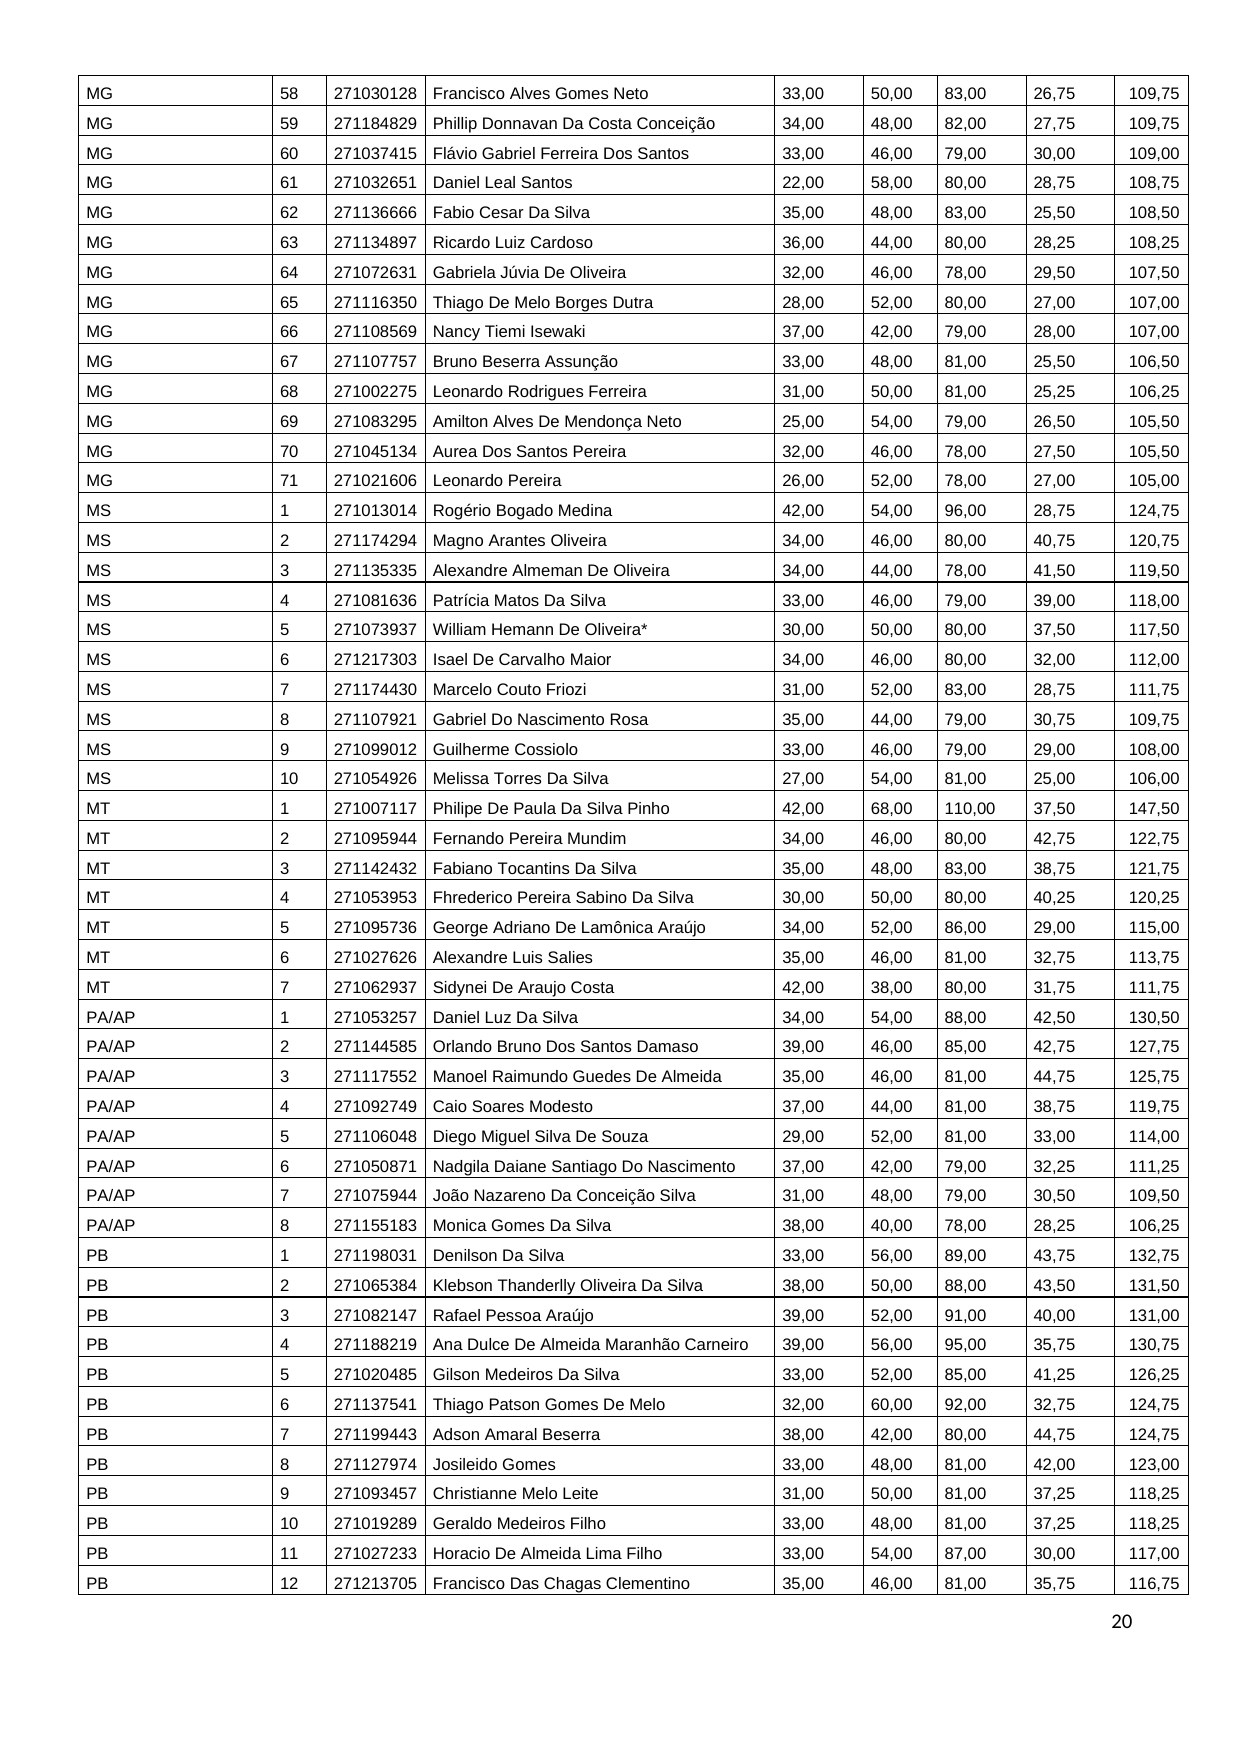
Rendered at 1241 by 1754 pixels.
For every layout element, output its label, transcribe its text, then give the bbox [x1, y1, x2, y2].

table_cell 124,75 [1115, 1387, 1188, 1416]
table_cell 80,00 [938, 225, 1026, 254]
table_cell 2 [273, 523, 326, 552]
table_cell 67 [273, 344, 326, 373]
table_cell 78,00 [938, 255, 1026, 283]
table_cell 40,00 [864, 1208, 937, 1237]
table_cell 31,00 [775, 374, 863, 403]
table_cell 5 [273, 612, 326, 641]
table_cell 271082147 [327, 1298, 425, 1326]
table_cell 29,50 [1027, 255, 1114, 283]
table_cell 39,00 [1027, 583, 1114, 611]
table_cell 48,00 [864, 106, 937, 134]
table_cell 88,00 [938, 1000, 1026, 1028]
table_cell 3 [273, 553, 326, 581]
table_cell 109,00 [1115, 136, 1188, 164]
table_cell 271117552 [327, 1059, 425, 1088]
table_cell 271081636 [327, 583, 425, 611]
table_cell Fabiano Tocantins Da Silva [426, 851, 774, 879]
table_cell 39,00 [775, 1327, 863, 1356]
table_cell MS [79, 523, 272, 552]
table_cell 271127974 [327, 1446, 425, 1475]
table_cell PB [79, 1417, 272, 1445]
table_cell 50,00 [864, 374, 937, 403]
table_cell 3 [273, 851, 326, 879]
table_cell 35,00 [775, 702, 863, 730]
table_cell MG [79, 404, 272, 432]
table_cell 85,00 [938, 1029, 1026, 1058]
table_cell 34,00 [775, 553, 863, 581]
table_cell 271174430 [327, 672, 425, 701]
table_cell MS [79, 642, 272, 671]
table_cell 26,00 [775, 463, 863, 492]
table_cell 52,00 [864, 910, 937, 939]
table_cell 30,50 [1027, 1178, 1114, 1207]
table_cell 42,00 [864, 1149, 937, 1177]
table_cell 271072631 [327, 255, 425, 283]
table_cell 37,00 [775, 1089, 863, 1118]
table_cell PB [79, 1506, 272, 1535]
table_cell 113,75 [1115, 940, 1188, 969]
table_cell 1 [273, 1238, 326, 1267]
table_cell 271184829 [327, 106, 425, 134]
table_cell 30,00 [1027, 1536, 1114, 1564]
table_cell 25,50 [1027, 344, 1114, 373]
table_cell 46,00 [864, 583, 937, 611]
table_cell MS [79, 493, 272, 522]
table_cell 271136666 [327, 195, 425, 224]
table_cell 130,75 [1115, 1327, 1188, 1356]
table_cell MS [79, 672, 272, 701]
table_cell 83,00 [938, 76, 1026, 105]
table_cell 38,75 [1027, 1089, 1114, 1118]
table_cell MG [79, 255, 272, 283]
table_cell 271073937 [327, 612, 425, 641]
table_cell 130,50 [1115, 1000, 1188, 1028]
table_cell 32,25 [1027, 1149, 1114, 1177]
table_cell 34,00 [775, 642, 863, 671]
table_cell MG [79, 434, 272, 462]
table_cell 30,75 [1027, 702, 1114, 730]
table_cell 46,00 [864, 1029, 937, 1058]
table_cell 40,75 [1027, 523, 1114, 552]
table_cell Ana Dulce De Almeida Maranhão Carneiro [426, 1327, 774, 1356]
table_cell 38,75 [1027, 851, 1114, 879]
table_cell 5 [273, 1119, 326, 1147]
table_cell 271075944 [327, 1178, 425, 1207]
table_cell 271019289 [327, 1506, 425, 1535]
table_cell 118,25 [1115, 1506, 1188, 1535]
table_cell Thiago De Melo Borges Dutra [426, 285, 774, 313]
table_cell 79,00 [938, 583, 1026, 611]
table_cell 120,25 [1115, 880, 1188, 909]
table_cell 66 [273, 314, 326, 343]
table_cell 48,00 [864, 851, 937, 879]
table_cell 271095736 [327, 910, 425, 939]
table_cell 52,00 [864, 1357, 937, 1386]
table_cell Leonardo Pereira [426, 463, 774, 492]
table_cell 271188219 [327, 1327, 425, 1356]
table_cell 3 [273, 1298, 326, 1326]
table_cell 81,00 [938, 1566, 1026, 1594]
table_cell 109,50 [1115, 1178, 1188, 1207]
table_cell 4 [273, 583, 326, 611]
table_cell 80,00 [938, 970, 1026, 998]
table_cell 37,00 [775, 314, 863, 343]
table_cell 123,00 [1115, 1446, 1188, 1475]
table_cell 80,00 [938, 642, 1026, 671]
table_cell 1 [273, 1000, 326, 1028]
table_cell PA/AP [79, 1029, 272, 1058]
table_cell 81,00 [938, 374, 1026, 403]
table_cell Phillip Donnavan Da Costa Conceição [426, 106, 774, 134]
table_cell 271116350 [327, 285, 425, 313]
table_cell 50,00 [864, 880, 937, 909]
table_cell 8 [273, 702, 326, 730]
table_cell 46,00 [864, 642, 937, 671]
table_cell 33,00 [775, 1357, 863, 1386]
table_cell 105,00 [1115, 463, 1188, 492]
table_cell MS [79, 702, 272, 730]
table_cell 271030128 [327, 76, 425, 105]
table_cell 118,25 [1115, 1476, 1188, 1505]
table_cell 3 [273, 1059, 326, 1088]
table_cell 34,00 [775, 523, 863, 552]
table_cell 41,50 [1027, 553, 1114, 581]
table_cell 28,75 [1027, 165, 1114, 194]
table_cell 42,00 [775, 970, 863, 998]
table_cell MG [79, 374, 272, 403]
table_cell MG [79, 463, 272, 492]
table_cell MS [79, 731, 272, 760]
table_cell 96,00 [938, 493, 1026, 522]
table_cell 92,00 [938, 1387, 1026, 1416]
table_cell 43,50 [1027, 1268, 1114, 1296]
table_cell MS [79, 761, 272, 790]
table_cell 86,00 [938, 910, 1026, 939]
table_cell PB [79, 1357, 272, 1386]
table_cell 271065384 [327, 1268, 425, 1296]
table_cell MG [79, 165, 272, 194]
table_cell 32,00 [775, 1387, 863, 1416]
table_cell 52,00 [864, 1119, 937, 1147]
table_cell 32,75 [1027, 1387, 1114, 1416]
table_cell 271045134 [327, 434, 425, 462]
table_cell 42,00 [775, 791, 863, 820]
table_cell 271013014 [327, 493, 425, 522]
table_cell 78,00 [938, 553, 1026, 581]
table_cell 48,00 [864, 1446, 937, 1475]
table_cell 38,00 [864, 970, 937, 998]
table_cell 81,00 [938, 1506, 1026, 1535]
table_cell PB [79, 1238, 272, 1267]
table_cell 117,00 [1115, 1536, 1188, 1564]
table_cell 271107757 [327, 344, 425, 373]
table_cell 271107921 [327, 702, 425, 730]
table_cell 30,00 [775, 880, 863, 909]
table_cell 38,00 [775, 1268, 863, 1296]
table_cell 33,00 [775, 1446, 863, 1475]
table_cell 40,25 [1027, 880, 1114, 909]
table_cell 71 [273, 463, 326, 492]
table_cell 46,00 [864, 1566, 937, 1594]
table_cell Rafael Pessoa Araújo [426, 1298, 774, 1326]
table_cell 54,00 [864, 761, 937, 790]
table_cell MS [79, 612, 272, 641]
table_cell 29,00 [1027, 910, 1114, 939]
table_cell PB [79, 1387, 272, 1416]
table_cell 81,00 [938, 1119, 1026, 1147]
table_cell PA/AP [79, 1208, 272, 1237]
table_cell Geraldo Medeiros Filho [426, 1506, 774, 1535]
table_cell 10 [273, 1506, 326, 1535]
table_cell 35,00 [775, 1566, 863, 1594]
table_cell 29,00 [775, 1119, 863, 1147]
table_cell 80,00 [938, 523, 1026, 552]
table_cell MS [79, 583, 272, 611]
table_cell 7 [273, 1178, 326, 1207]
table_cell 48,00 [864, 195, 937, 224]
table_cell 35,00 [775, 851, 863, 879]
table_cell 85,00 [938, 1357, 1026, 1386]
table_cell 89,00 [938, 1238, 1026, 1267]
table_cell 54,00 [864, 493, 937, 522]
table_cell 42,00 [864, 314, 937, 343]
table_cell 79,00 [938, 404, 1026, 432]
table_cell 271007117 [327, 791, 425, 820]
table_cell 33,00 [775, 136, 863, 164]
table_cell 31,00 [775, 1178, 863, 1207]
table_cell PB [79, 1298, 272, 1326]
table_cell 59 [273, 106, 326, 134]
table_cell 119,75 [1115, 1089, 1188, 1118]
table_cell 83,00 [938, 672, 1026, 701]
table_cell 7 [273, 970, 326, 998]
table_cell 2 [273, 821, 326, 849]
table_cell 2 [273, 1268, 326, 1296]
table_cell 41,25 [1027, 1357, 1114, 1386]
table_cell 36,00 [775, 225, 863, 254]
table_cell 8 [273, 1446, 326, 1475]
table_cell Alexandre Luis Salies [426, 940, 774, 969]
table_cell 83,00 [938, 195, 1026, 224]
table_cell 106,50 [1115, 344, 1188, 373]
table_cell Francisco Das Chagas Clementino [426, 1566, 774, 1594]
table_cell Klebson Thanderlly Oliveira Da Silva [426, 1268, 774, 1296]
table_cell 38,00 [775, 1417, 863, 1445]
table_cell 271037415 [327, 136, 425, 164]
table_cell MT [79, 791, 272, 820]
table_cell 271050871 [327, 1149, 425, 1177]
table_cell 33,00 [775, 731, 863, 760]
table_cell PA/AP [79, 1000, 272, 1028]
table_cell 70 [273, 434, 326, 462]
table_cell Daniel Luz Da Silva [426, 1000, 774, 1028]
table_cell 46,00 [864, 434, 937, 462]
table_cell 28,00 [1027, 314, 1114, 343]
table_cell 147,50 [1115, 791, 1188, 820]
table_cell Rogério Bogado Medina [426, 493, 774, 522]
table_cell 271020485 [327, 1357, 425, 1386]
table_cell 29,00 [1027, 731, 1114, 760]
table_cell Francisco Alves Gomes Neto [426, 76, 774, 105]
table_cell 116,75 [1115, 1566, 1188, 1594]
table_cell 271135335 [327, 553, 425, 581]
table_cell Josileido Gomes [426, 1446, 774, 1475]
table_cell 34,00 [775, 910, 863, 939]
table_cell 6 [273, 1149, 326, 1177]
table_cell 58 [273, 76, 326, 105]
table_cell 33,00 [775, 344, 863, 373]
table_cell 115,00 [1115, 910, 1188, 939]
table_cell 114,00 [1115, 1119, 1188, 1147]
table_cell Fabio Cesar Da Silva [426, 195, 774, 224]
table_cell 111,75 [1115, 672, 1188, 701]
table_cell 80,00 [938, 1417, 1026, 1445]
table_cell MG [79, 344, 272, 373]
table_cell 105,50 [1115, 434, 1188, 462]
table_cell 109,75 [1115, 106, 1188, 134]
table_cell 35,75 [1027, 1566, 1114, 1594]
table_cell Philipe De Paula Da Silva Pinho [426, 791, 774, 820]
table_cell 46,00 [864, 136, 937, 164]
table_cell 108,50 [1115, 195, 1188, 224]
table_cell Bruno Beserra Assunção [426, 344, 774, 373]
table_cell 126,25 [1115, 1357, 1188, 1386]
table_cell George Adriano De Lamônica Araújo [426, 910, 774, 939]
table_cell 131,00 [1115, 1298, 1188, 1326]
table_cell Fernando Pereira Mundim [426, 821, 774, 849]
table_cell 35,00 [775, 195, 863, 224]
table_cell 271083295 [327, 404, 425, 432]
table_cell 8 [273, 1208, 326, 1237]
table_cell 118,00 [1115, 583, 1188, 611]
table_cell 271142432 [327, 851, 425, 879]
table_cell 12 [273, 1566, 326, 1594]
table_cell 81,00 [938, 761, 1026, 790]
table_cell PB [79, 1476, 272, 1505]
table_cell MG [79, 136, 272, 164]
table_cell 271144585 [327, 1029, 425, 1058]
table_cell 33,00 [775, 583, 863, 611]
table_cell 33,00 [775, 1238, 863, 1267]
table_cell 27,75 [1027, 106, 1114, 134]
table_cell MS [79, 553, 272, 581]
table_cell 79,00 [938, 731, 1026, 760]
table_cell 56,00 [864, 1327, 937, 1356]
table_cell PA/AP [79, 1178, 272, 1207]
table_cell 7 [273, 1417, 326, 1445]
table_cell 120,75 [1115, 523, 1188, 552]
table_cell 4 [273, 1327, 326, 1356]
table_cell Denilson Da Silva [426, 1238, 774, 1267]
table_cell Sidynei De Araujo Costa [426, 970, 774, 998]
table_cell 28,75 [1027, 493, 1114, 522]
table_cell MT [79, 880, 272, 909]
table_cell Alexandre Almeman De Oliveira [426, 553, 774, 581]
table_cell 28,25 [1027, 1208, 1114, 1237]
table_cell MT [79, 821, 272, 849]
table_cell PB [79, 1566, 272, 1594]
table_cell PA/AP [79, 1149, 272, 1177]
table_cell 79,00 [938, 1149, 1026, 1177]
table_cell Isael De Carvalho Maior [426, 642, 774, 671]
table_cell 39,00 [775, 1029, 863, 1058]
table_cell 25,00 [1027, 761, 1114, 790]
table_cell 108,25 [1115, 225, 1188, 254]
table_cell 271027233 [327, 1536, 425, 1564]
table_cell 1 [273, 493, 326, 522]
table_cell 108,00 [1115, 731, 1188, 760]
table_cell Gabriel Do Nascimento Rosa [426, 702, 774, 730]
table_cell 80,00 [938, 612, 1026, 641]
table_cell Manoel Raimundo Guedes De Almeida [426, 1059, 774, 1088]
table_cell 37,50 [1027, 612, 1114, 641]
table_cell 111,25 [1115, 1149, 1188, 1177]
table_cell 109,75 [1115, 76, 1188, 105]
table_cell 40,00 [1027, 1298, 1114, 1326]
table_cell 50,00 [864, 1476, 937, 1505]
table_cell 124,75 [1115, 493, 1188, 522]
table_cell 106,00 [1115, 761, 1188, 790]
table_cell 81,00 [938, 1089, 1026, 1118]
table_cell Nancy Tiemi Isewaki [426, 314, 774, 343]
table_cell 5 [273, 1357, 326, 1386]
table_cell Horacio De Almeida Lima Filho [426, 1536, 774, 1564]
table_cell 37,25 [1027, 1476, 1114, 1505]
table_cell 33,00 [775, 76, 863, 105]
table_cell 106,25 [1115, 374, 1188, 403]
table_cell 44,00 [864, 702, 937, 730]
table_cell 111,75 [1115, 970, 1188, 998]
table_cell 271199443 [327, 1417, 425, 1445]
table_cell 33,00 [1027, 1119, 1114, 1147]
table_cell 108,75 [1115, 165, 1188, 194]
table_cell 271002275 [327, 374, 425, 403]
table_cell 34,00 [775, 106, 863, 134]
table_cell PB [79, 1536, 272, 1564]
table_cell 107,00 [1115, 285, 1188, 313]
table_cell Melissa Torres Da Silva [426, 761, 774, 790]
table_cell 81,00 [938, 940, 1026, 969]
table_cell 31,00 [775, 1476, 863, 1505]
table_cell 271213705 [327, 1566, 425, 1594]
table_cell PB [79, 1268, 272, 1296]
table_cell 54,00 [864, 1536, 937, 1564]
table_cell 9 [273, 1476, 326, 1505]
table_cell 11 [273, 1536, 326, 1564]
table_cell 42,00 [1027, 1446, 1114, 1475]
table_cell 25,50 [1027, 195, 1114, 224]
table_cell Thiago Patson Gomes De Melo [426, 1387, 774, 1416]
table_cell 25,00 [775, 404, 863, 432]
table_cell 2 [273, 1029, 326, 1058]
table_cell Magno Arantes Oliveira [426, 523, 774, 552]
table_cell MG [79, 106, 272, 134]
table_cell MG [79, 225, 272, 254]
table_cell 91,00 [938, 1298, 1026, 1326]
table_cell 271137541 [327, 1387, 425, 1416]
table_cell 82,00 [938, 106, 1026, 134]
table_cell 125,75 [1115, 1059, 1188, 1088]
table_cell 68,00 [864, 791, 937, 820]
table_cell 50,00 [864, 612, 937, 641]
table_cell 52,00 [864, 1298, 937, 1326]
table_cell Diego Miguel Silva De Souza [426, 1119, 774, 1147]
table_cell 271053953 [327, 880, 425, 909]
table_cell 81,00 [938, 1446, 1026, 1475]
table_cell 32,75 [1027, 940, 1114, 969]
table_cell Marcelo Couto Friozi [426, 672, 774, 701]
table_cell MG [79, 285, 272, 313]
table_cell 271099012 [327, 731, 425, 760]
table_cell 65 [273, 285, 326, 313]
table_cell 46,00 [864, 523, 937, 552]
table_cell William Hemann De Oliveira* [426, 612, 774, 641]
table_cell Nadgila Daiane Santiago Do Nascimento [426, 1149, 774, 1177]
table_cell 81,00 [938, 344, 1026, 373]
table_cell 271095944 [327, 821, 425, 849]
table_cell Flávio Gabriel Ferreira Dos Santos [426, 136, 774, 164]
table_cell 42,00 [864, 1417, 937, 1445]
table_cell João Nazareno Da Conceição Silva [426, 1178, 774, 1207]
table_cell 25,25 [1027, 374, 1114, 403]
table_cell 79,00 [938, 1178, 1026, 1207]
table_cell Caio Soares Modesto [426, 1089, 774, 1118]
table_cell 271093457 [327, 1476, 425, 1505]
table_cell 34,00 [775, 1000, 863, 1028]
table_cell 4 [273, 1089, 326, 1118]
table_cell 1 [273, 791, 326, 820]
table_cell 63 [273, 225, 326, 254]
table_cell 6 [273, 1387, 326, 1416]
table_cell Orlando Bruno Dos Santos Damaso [426, 1029, 774, 1058]
table_cell 78,00 [938, 434, 1026, 462]
table_cell 42,75 [1027, 1029, 1114, 1058]
table_cell MT [79, 970, 272, 998]
table_cell 107,00 [1115, 314, 1188, 343]
table_cell MT [79, 910, 272, 939]
table_cell 56,00 [864, 1238, 937, 1267]
table_cell 27,00 [775, 761, 863, 790]
table_cell Gabriela Júvia De Oliveira [426, 255, 774, 283]
table_cell 44,75 [1027, 1417, 1114, 1445]
table_cell 46,00 [864, 940, 937, 969]
table_cell 44,00 [864, 553, 937, 581]
table_cell 80,00 [938, 165, 1026, 194]
table_cell Fhrederico Pereira Sabino Da Silva [426, 880, 774, 909]
table_cell PB [79, 1327, 272, 1356]
table_cell 33,00 [775, 1506, 863, 1535]
table_cell PA/AP [79, 1089, 272, 1118]
table_cell 10 [273, 761, 326, 790]
table_cell 50,00 [864, 1268, 937, 1296]
table_cell 106,25 [1115, 1208, 1188, 1237]
table_cell 35,75 [1027, 1327, 1114, 1356]
table_cell 37,25 [1027, 1506, 1114, 1535]
table_cell 30,00 [1027, 136, 1114, 164]
table_cell 33,00 [775, 1536, 863, 1564]
table_cell 43,75 [1027, 1238, 1114, 1267]
table_cell 81,00 [938, 1059, 1026, 1088]
table_cell 42,00 [775, 493, 863, 522]
table_cell 52,00 [864, 672, 937, 701]
table_cell 124,75 [1115, 1417, 1188, 1445]
table_cell 42,50 [1027, 1000, 1114, 1028]
table_cell 46,00 [864, 1059, 937, 1088]
table_cell 26,75 [1027, 76, 1114, 105]
table_cell 31,75 [1027, 970, 1114, 998]
table_cell Guilherme Cossiolo [426, 731, 774, 760]
table_cell 44,00 [864, 225, 937, 254]
table_cell 58,00 [864, 165, 937, 194]
table_cell 117,50 [1115, 612, 1188, 641]
table_cell 271032651 [327, 165, 425, 194]
table_cell Leonardo Rodrigues Ferreira [426, 374, 774, 403]
table_cell PA/AP [79, 1119, 272, 1147]
table_cell 35,00 [775, 1059, 863, 1088]
table_cell 127,75 [1115, 1029, 1188, 1058]
table_cell 6 [273, 642, 326, 671]
table_cell 271054926 [327, 761, 425, 790]
table_cell 79,00 [938, 702, 1026, 730]
table_cell 6 [273, 940, 326, 969]
table_cell 7 [273, 672, 326, 701]
table_cell 271021606 [327, 463, 425, 492]
table_cell 26,50 [1027, 404, 1114, 432]
table_cell 271198031 [327, 1238, 425, 1267]
table_cell Ricardo Luiz Cardoso [426, 225, 774, 254]
table_cell Adson Amaral Beserra [426, 1417, 774, 1445]
table_cell 30,00 [775, 612, 863, 641]
table_cell PA/AP [79, 1059, 272, 1088]
table_cell 5 [273, 910, 326, 939]
table_cell 271217303 [327, 642, 425, 671]
table_cell Amilton Alves De Mendonça Neto [426, 404, 774, 432]
table_cell 271027626 [327, 940, 425, 969]
table_cell 78,00 [938, 463, 1026, 492]
table_cell 52,00 [864, 285, 937, 313]
table_cell Patrícia Matos Da Silva [426, 583, 774, 611]
table_cell 35,00 [775, 940, 863, 969]
table_cell 121,75 [1115, 851, 1188, 879]
table_cell 37,00 [775, 1149, 863, 1177]
table_cell 83,00 [938, 851, 1026, 879]
table_cell 60 [273, 136, 326, 164]
table_cell 54,00 [864, 1000, 937, 1028]
table_cell 48,00 [864, 1506, 937, 1535]
table_cell 80,00 [938, 821, 1026, 849]
table_cell 27,00 [1027, 463, 1114, 492]
table_cell 87,00 [938, 1536, 1026, 1564]
table_cell MG [79, 314, 272, 343]
table_cell 105,50 [1115, 404, 1188, 432]
table_cell 64 [273, 255, 326, 283]
table_cell 22,00 [775, 165, 863, 194]
table_cell 271106048 [327, 1119, 425, 1147]
table_cell 46,00 [864, 731, 937, 760]
table_cell Aurea Dos Santos Pereira [426, 434, 774, 462]
table_cell 112,00 [1115, 642, 1188, 671]
table_cell 271155183 [327, 1208, 425, 1237]
table_cell 88,00 [938, 1268, 1026, 1296]
table_cell 107,50 [1115, 255, 1188, 283]
table_cell 4 [273, 880, 326, 909]
table_cell 44,75 [1027, 1059, 1114, 1088]
table_cell 132,75 [1115, 1238, 1188, 1267]
table_cell 78,00 [938, 1208, 1026, 1237]
table_cell 39,00 [775, 1298, 863, 1326]
table_cell Christianne Melo Leite [426, 1476, 774, 1505]
table_cell 110,00 [938, 791, 1026, 820]
table_cell Daniel Leal Santos [426, 165, 774, 194]
table_cell 271108569 [327, 314, 425, 343]
table_cell 69 [273, 404, 326, 432]
table_cell 62 [273, 195, 326, 224]
table_cell 52,00 [864, 463, 937, 492]
table_cell 28,75 [1027, 672, 1114, 701]
table_cell 80,00 [938, 285, 1026, 313]
table_cell 31,00 [775, 672, 863, 701]
table_cell 119,50 [1115, 553, 1188, 581]
table_cell 32,00 [1027, 642, 1114, 671]
table_cell 271174294 [327, 523, 425, 552]
table_cell 9 [273, 731, 326, 760]
table_cell 122,75 [1115, 821, 1188, 849]
table_cell MG [79, 76, 272, 105]
table_cell 131,50 [1115, 1268, 1188, 1296]
table_cell 37,50 [1027, 791, 1114, 820]
table_cell 28,00 [775, 285, 863, 313]
table_cell Gilson Medeiros Da Silva [426, 1357, 774, 1386]
table_cell 68 [273, 374, 326, 403]
table_cell 32,00 [775, 255, 863, 283]
table_cell 271062937 [327, 970, 425, 998]
table_cell MT [79, 940, 272, 969]
table_cell 61 [273, 165, 326, 194]
table_cell 27,00 [1027, 285, 1114, 313]
table_cell 79,00 [938, 136, 1026, 164]
table_cell 54,00 [864, 404, 937, 432]
table_cell 81,00 [938, 1476, 1026, 1505]
table_cell 271053257 [327, 1000, 425, 1028]
table_cell 48,00 [864, 344, 937, 373]
table_cell 46,00 [864, 821, 937, 849]
table_cell 38,00 [775, 1208, 863, 1237]
table_cell 271092749 [327, 1089, 425, 1118]
table_cell 34,00 [775, 821, 863, 849]
table_cell PB [79, 1446, 272, 1475]
table_cell 27,50 [1027, 434, 1114, 462]
table_cell 46,00 [864, 255, 937, 283]
table_cell MG [79, 195, 272, 224]
table_cell 79,00 [938, 314, 1026, 343]
table_cell 42,75 [1027, 821, 1114, 849]
table_cell 271134897 [327, 225, 425, 254]
table_cell 32,00 [775, 434, 863, 462]
table_cell 109,75 [1115, 702, 1188, 730]
table_cell 80,00 [938, 880, 1026, 909]
table_cell 44,00 [864, 1089, 937, 1118]
table_cell 48,00 [864, 1178, 937, 1207]
table_cell 50,00 [864, 76, 937, 105]
table_cell MT [79, 851, 272, 879]
table_cell Monica Gomes Da Silva [426, 1208, 774, 1237]
table_cell 95,00 [938, 1327, 1026, 1356]
table_cell 60,00 [864, 1387, 937, 1416]
table_cell 28,25 [1027, 225, 1114, 254]
